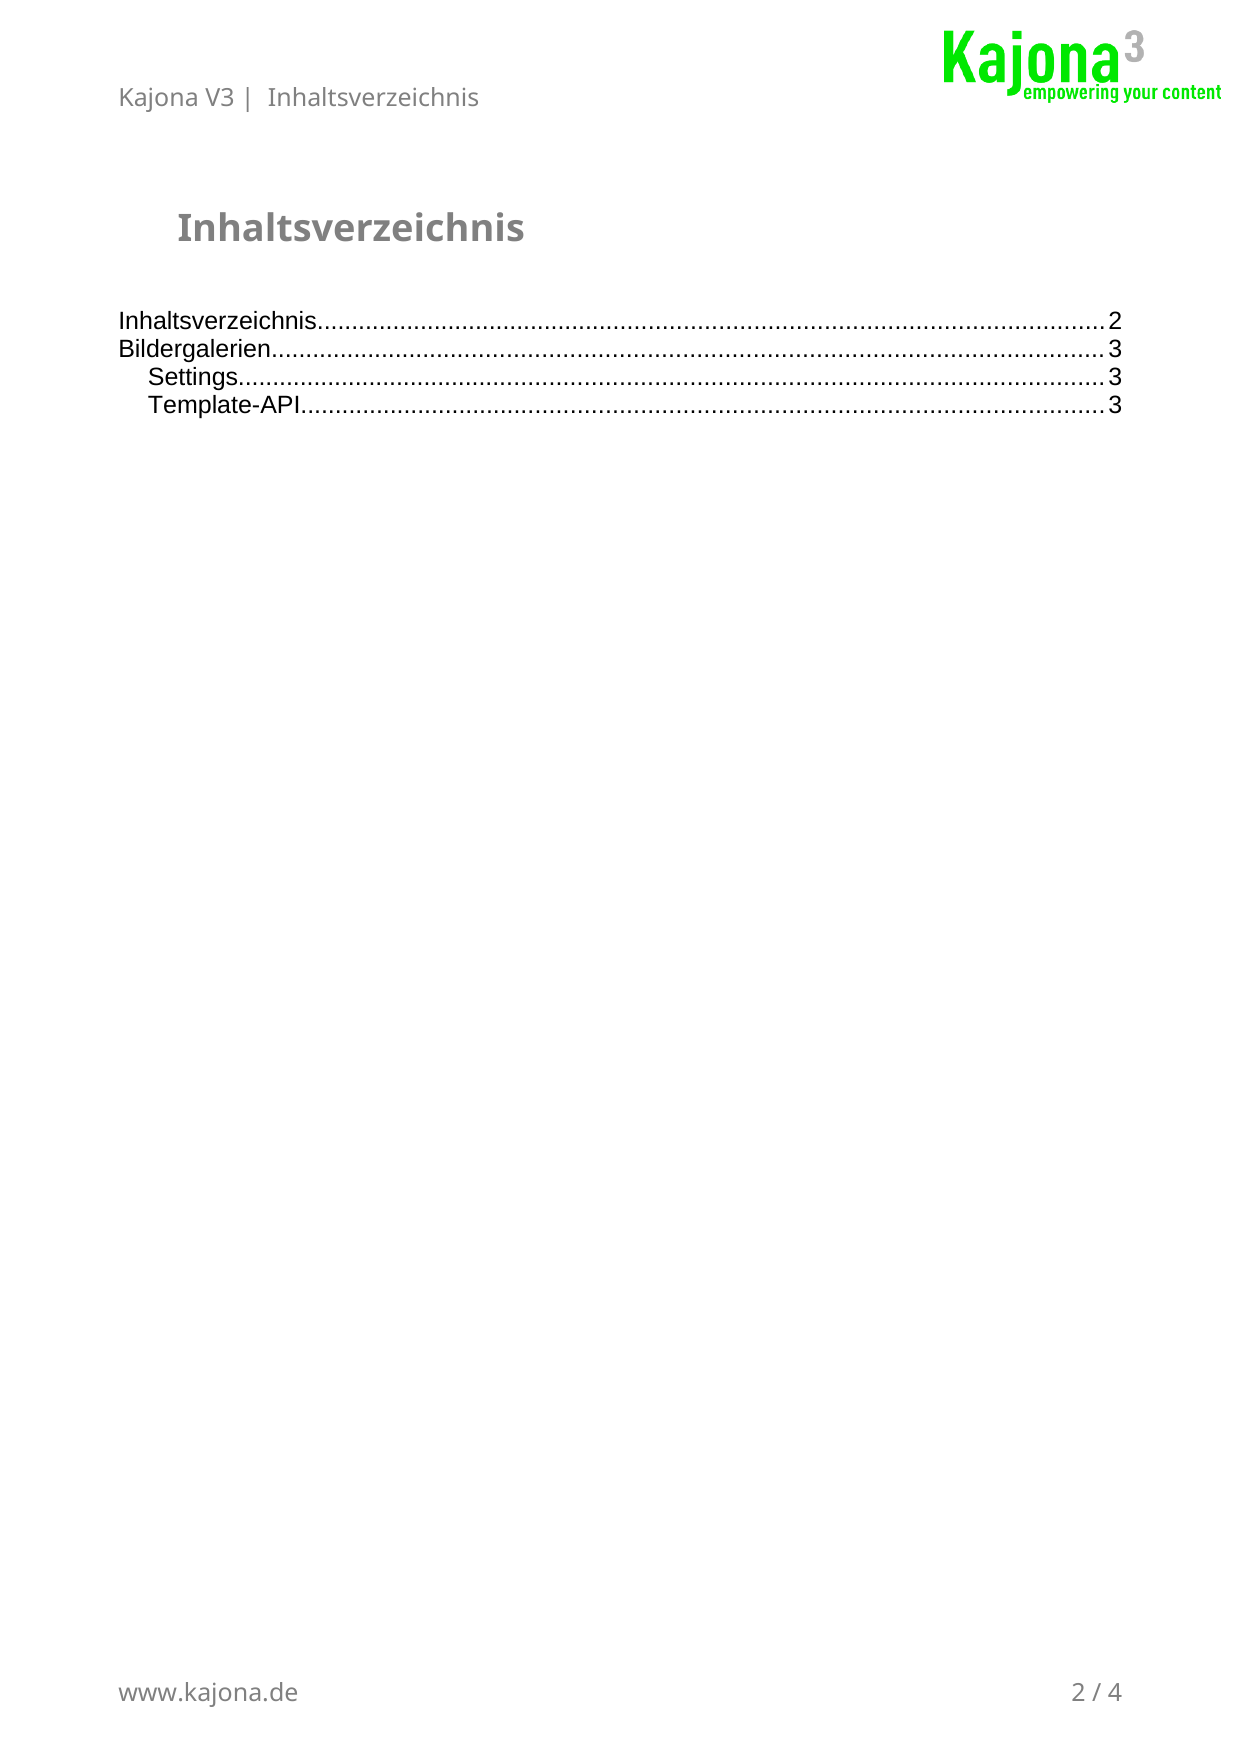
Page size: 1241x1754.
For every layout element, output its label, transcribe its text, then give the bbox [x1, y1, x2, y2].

text Inhaltsverzeichnis 2 [118, 307, 1122, 335]
text Settings 3 [148, 363, 1122, 391]
picture [944, 30, 1221, 103]
subtitle Inhaltsverzeichnis [118, 201, 1122, 253]
text Template-API 3 [148, 391, 1122, 418]
text Bildergalerien 3 [118, 335, 1122, 363]
